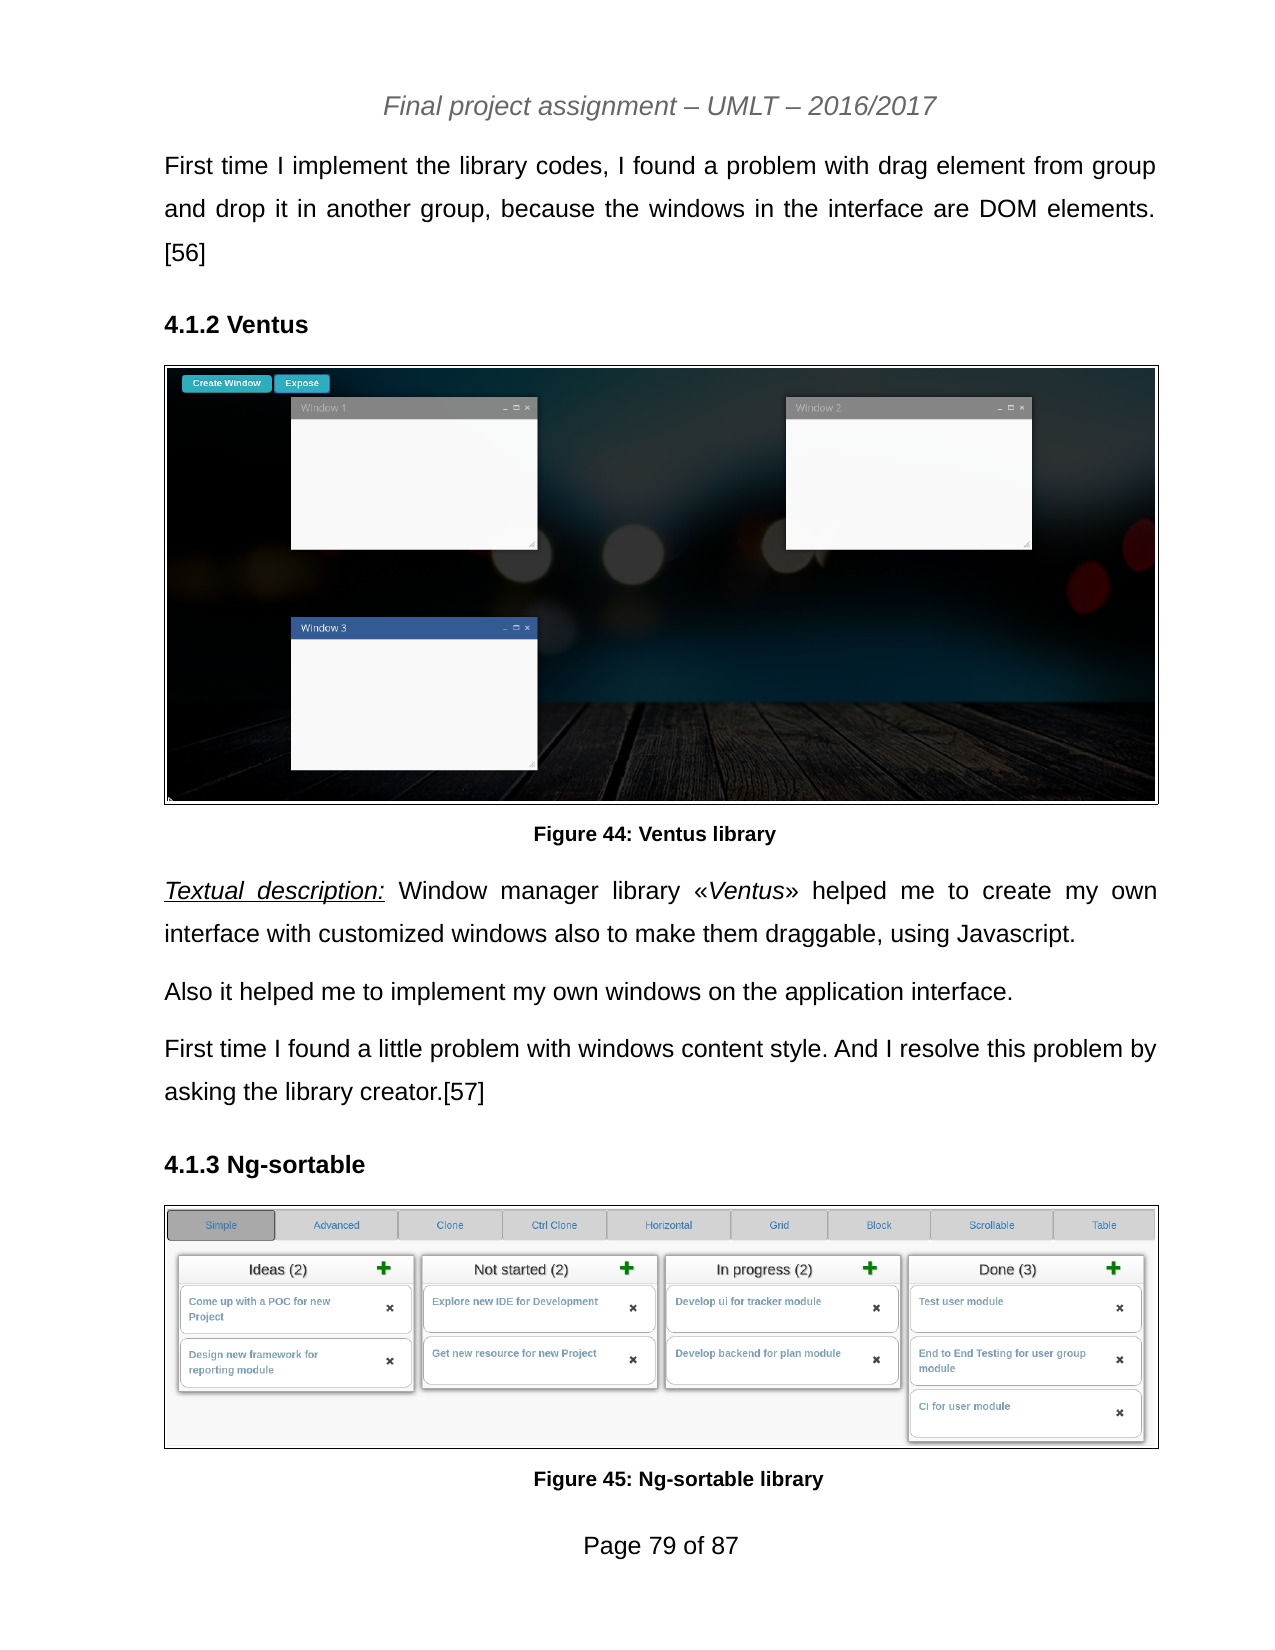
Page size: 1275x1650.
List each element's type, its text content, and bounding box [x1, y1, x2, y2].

subtitle 4.1.2 Ventus [164, 310, 1158, 338]
text Textual description: Window manager library «Ventus» helped me to create my own interface with customized windows also to make them draggable, using Javascript. [164, 876, 1158, 948]
subtitle 4.1.3 Ng-sortable [164, 1150, 1158, 1178]
text Figure 45: Ng-sortable library [164, 1449, 1158, 1492]
text First time I found a little problem with windows content style. And I resolve this problem by asking the library creator.[57] [164, 1034, 1158, 1106]
text First time I implement the library codes, I found a problem with drag element from group and drop it in another group, because the windows in the interface are DOM elements.[56] [164, 151, 1158, 266]
picture [167, 1208, 1155, 1446]
text Figure 44: Ventus library [164, 805, 1158, 847]
text Also it helped me to implement my own windows on the application interface. [164, 977, 1158, 1005]
text [165, 1206, 1158, 1448]
picture [167, 368, 1155, 801]
subtitle [165, 366, 1158, 804]
